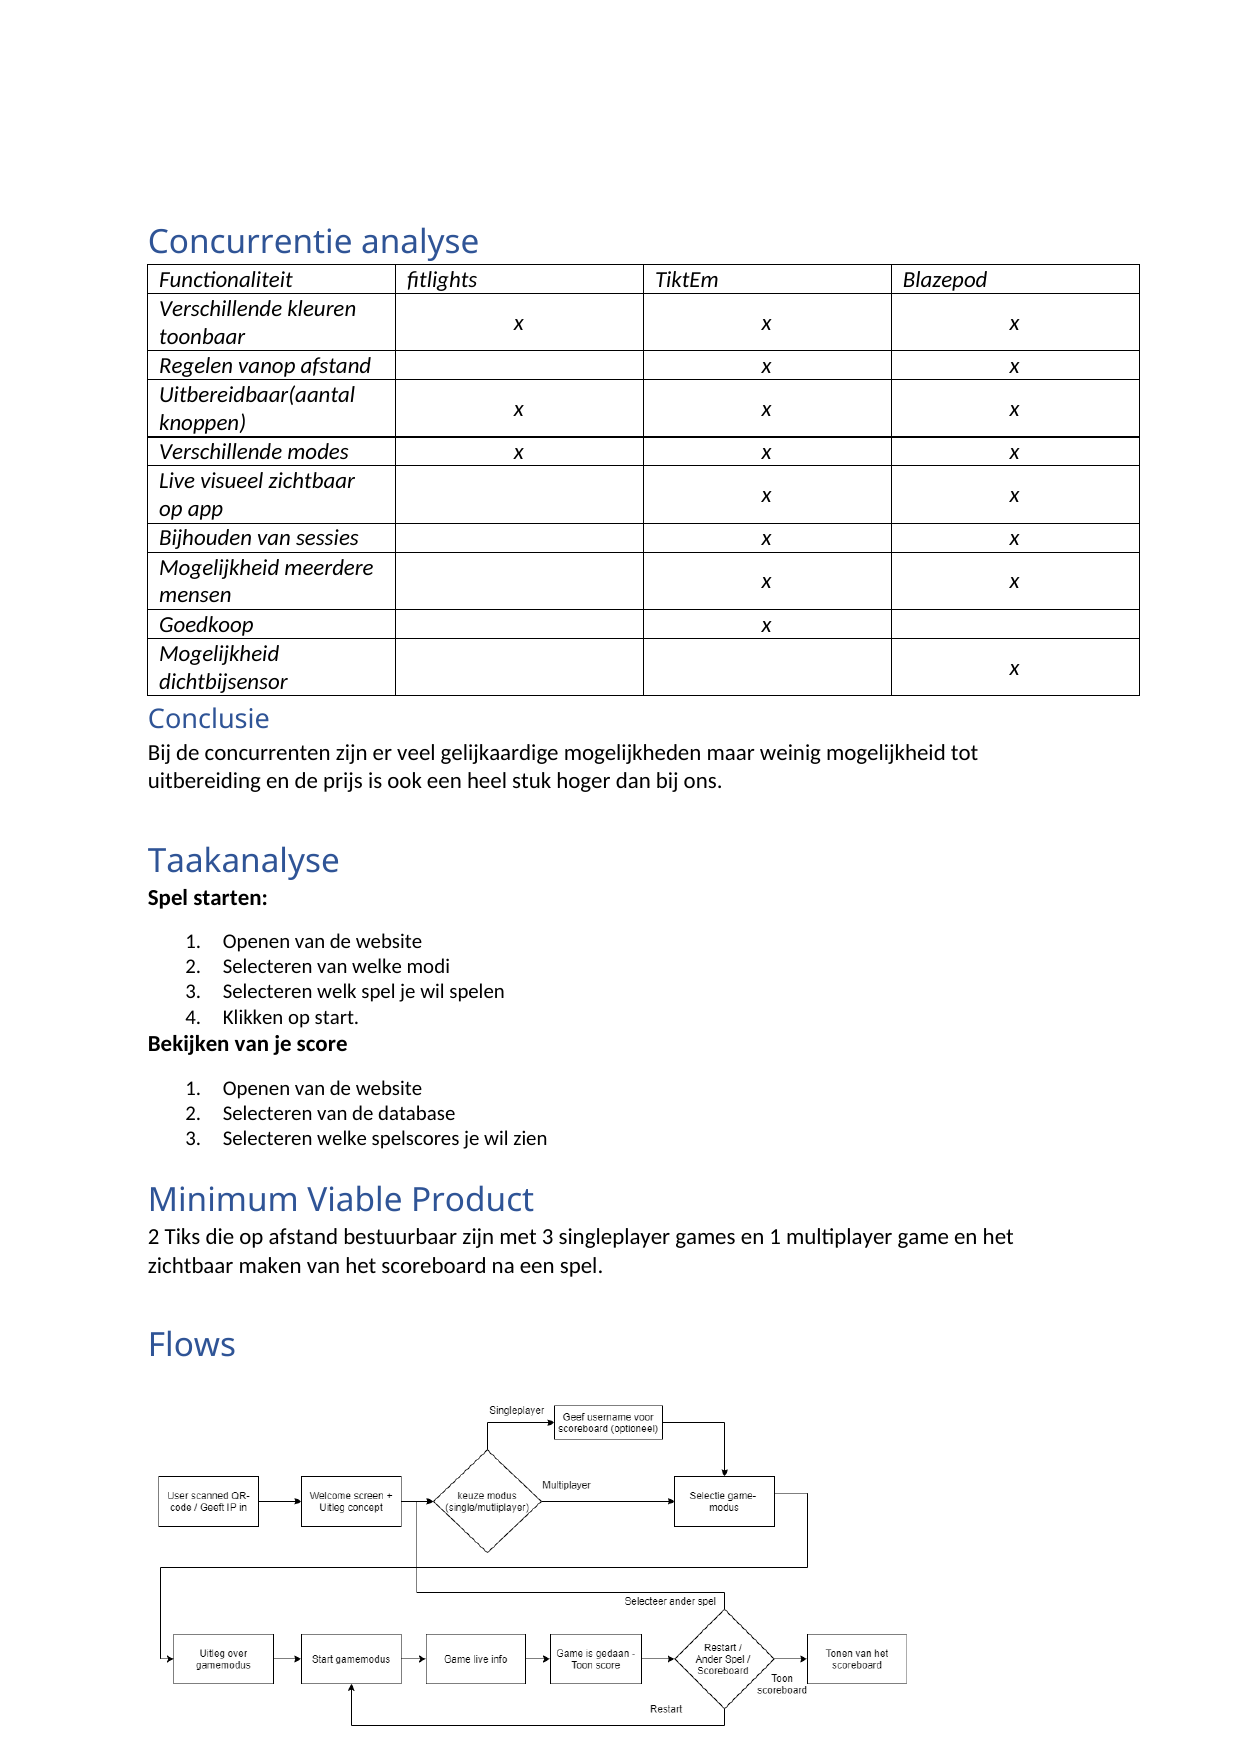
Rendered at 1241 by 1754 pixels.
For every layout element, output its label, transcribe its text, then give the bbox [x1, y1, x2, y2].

list Klikken op start. [185, 1004, 1093, 1029]
table_cell x [644, 524, 891, 552]
text 2 Tiks die op afstand bestuurbaar zijn met 3 singleplayer games en 1 multiplayer game en het zichtbaar maken van het scoreboard na een spel. [148, 1222, 1093, 1279]
table_cell x [396, 380, 643, 436]
list Selecteren van de database [185, 1100, 1093, 1126]
table_cell x [644, 294, 891, 350]
table_cell Bijhouden van sessies [148, 524, 395, 552]
table_cell Verschillende kleuren toonbaar [148, 294, 395, 350]
text Spel starten: [148, 883, 1093, 911]
text Bekijken van je score [148, 1029, 1093, 1057]
table_cell [892, 610, 1139, 638]
table_cell Regelen vanop afstand [148, 351, 395, 379]
table_cell [396, 639, 643, 695]
table_cell [396, 553, 643, 609]
subtitle Minimum Viable Product [148, 1176, 1093, 1221]
subtitle Taakanalyse [148, 836, 1093, 882]
subtitle Conclusie [148, 700, 1093, 737]
table_cell [396, 351, 643, 379]
list Selecteren welke spelscores je wil zien [185, 1126, 1093, 1151]
table_cell Goedkoop [148, 610, 395, 638]
list Openen van de website [185, 928, 1093, 953]
table_cell x [396, 438, 643, 465]
table_cell x [644, 553, 891, 609]
table_cell x [644, 438, 891, 465]
table_cell x [396, 294, 643, 350]
table_cell Uitbereidbaar(aantal knoppen) [148, 380, 395, 436]
table_cell [396, 466, 643, 522]
subtitle Concurrentie analyse [148, 218, 1093, 263]
table_header Blazepod [892, 265, 1139, 293]
text Bij de concurrenten zijn er veel gelijkaardige mogelijkheden maar weinig mogelijkheid tot uitbereiding en de prijs is ook een heel stuk hoger dan bij ons. [148, 738, 1093, 794]
table_cell [644, 639, 891, 695]
table_cell [396, 610, 643, 638]
table_cell x [892, 553, 1139, 609]
table_cell Mogelijkheid meerdere mensen [148, 553, 395, 609]
table_cell x [644, 610, 891, 638]
table_cell x [892, 438, 1139, 465]
table_cell x [892, 351, 1139, 379]
table_cell x [892, 639, 1139, 695]
subtitle Flows [148, 1321, 1093, 1366]
list Openen van de website [185, 1075, 1093, 1100]
table_cell Verschillende modes [148, 438, 395, 465]
table_cell x [644, 351, 891, 379]
table_cell x [892, 294, 1139, 350]
table_cell x [644, 380, 891, 436]
table_cell x [892, 466, 1139, 522]
table_cell x [892, 380, 1139, 436]
table_header Functionaliteit [148, 265, 395, 293]
list Selecteren van welke modi [185, 953, 1093, 979]
table_header TiktEm [644, 265, 891, 293]
table_cell Mogelijkheid dichtbijsensor [148, 639, 395, 695]
list Selecteren welk spel je wil spelen [185, 979, 1093, 1004]
table_cell [396, 524, 643, 552]
table_cell Live visueel zichtbaar op app [148, 466, 395, 522]
table_header fitlights [396, 265, 643, 293]
table_cell x [892, 524, 1139, 552]
table_cell x [644, 466, 891, 522]
